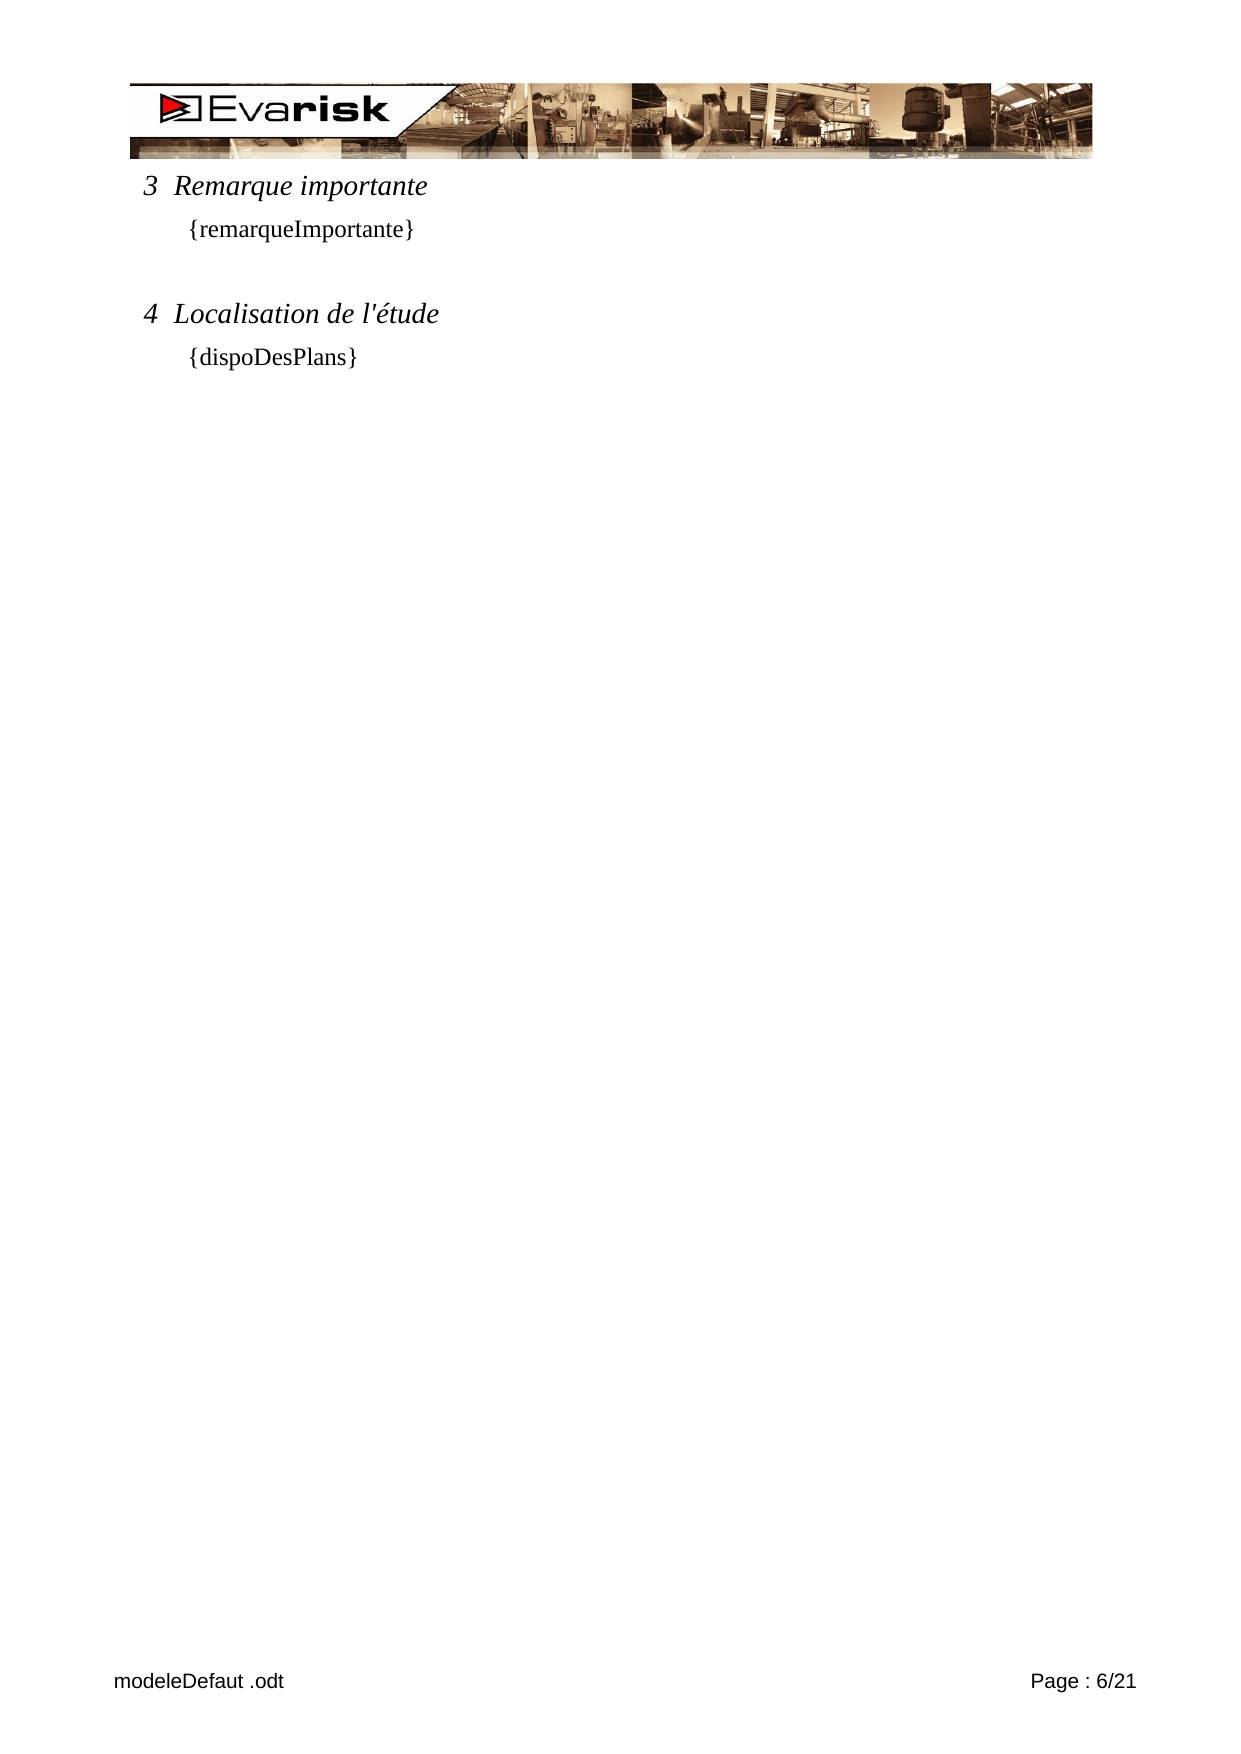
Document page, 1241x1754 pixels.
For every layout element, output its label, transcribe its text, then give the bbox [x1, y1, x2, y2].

subtitle Localisation de l'étude [143, 296, 1137, 330]
text {remarqueImportante} [114, 214, 1137, 242]
subtitle Remarque importante [143, 168, 1137, 201]
text {dispoDesPlans} [114, 342, 1137, 371]
